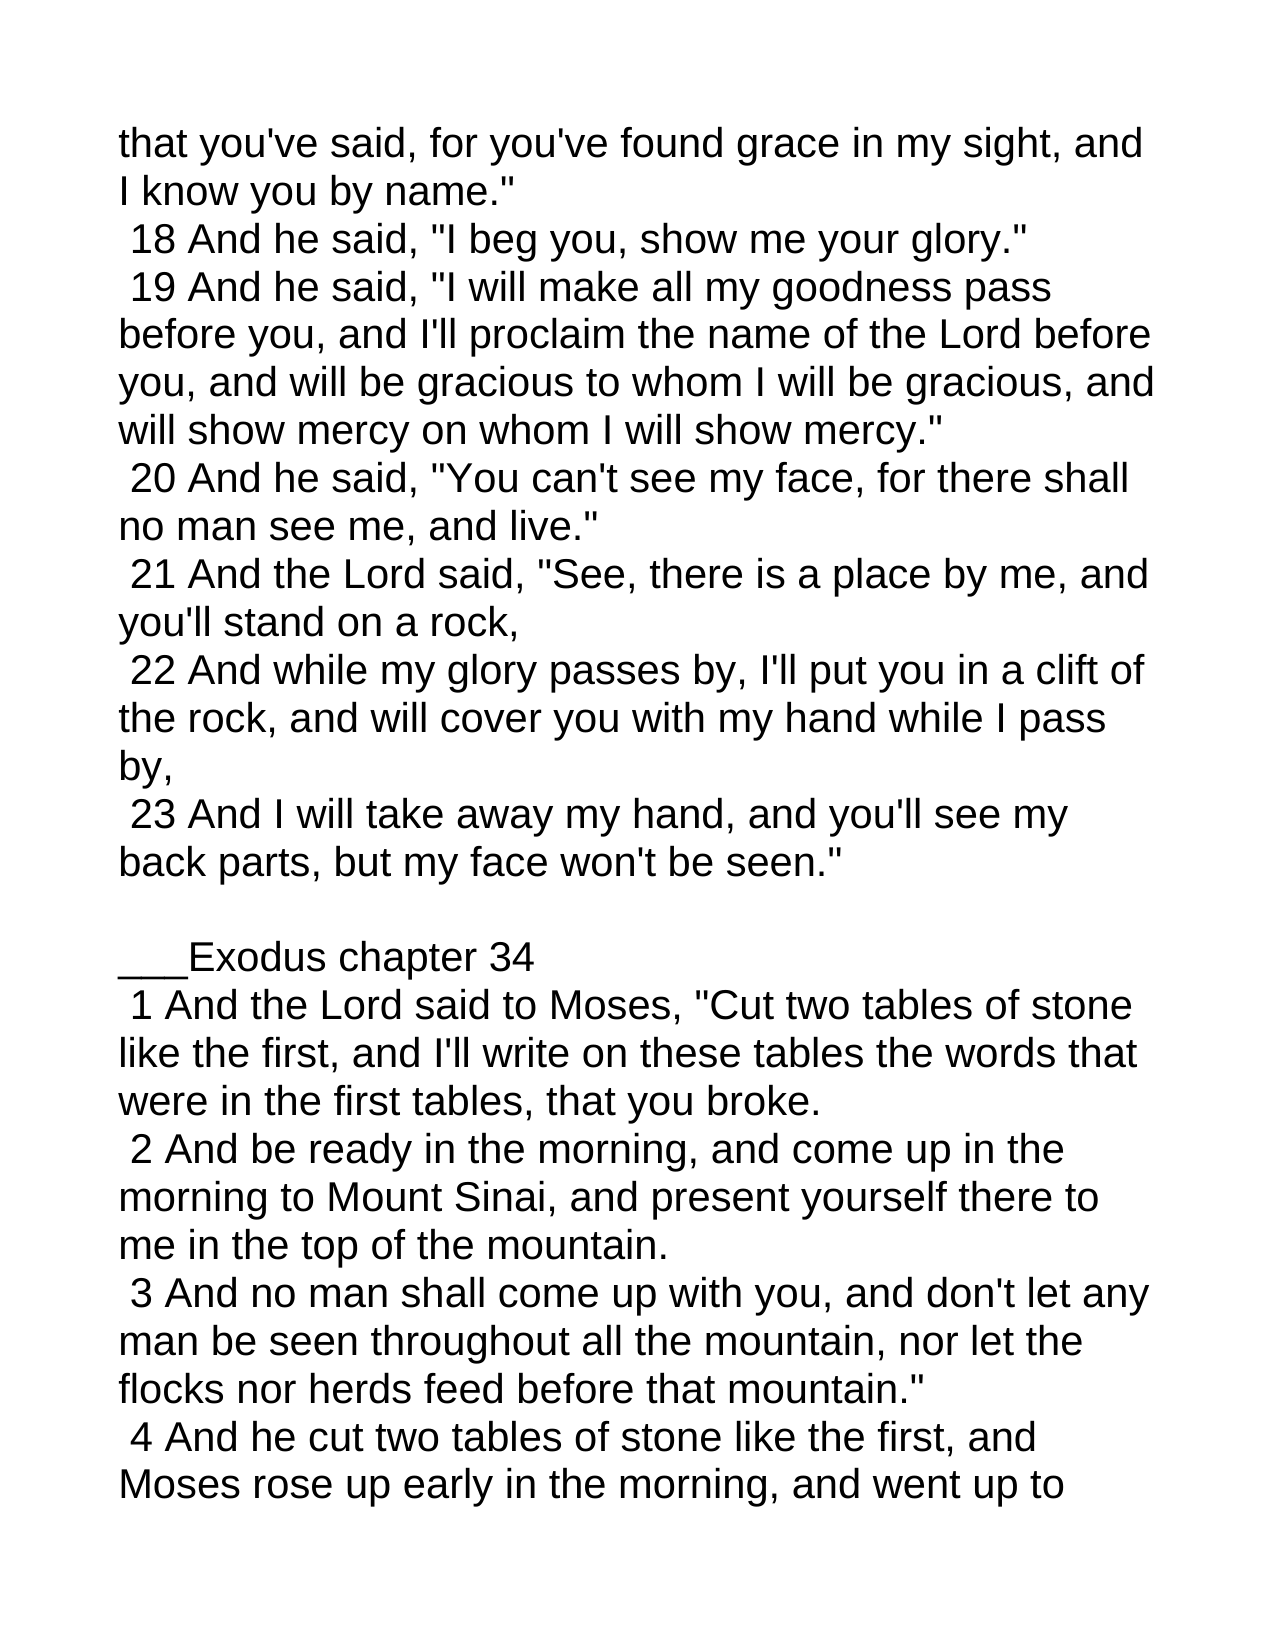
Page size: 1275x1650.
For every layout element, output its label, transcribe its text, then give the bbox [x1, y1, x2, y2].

text 23 And I will take away my hand, and you'll see my back parts, but my face won't be seen." [118, 789, 1157, 885]
text that you've said, for you've found grace in my sight, and I know you by name." [118, 118, 1157, 214]
text 2 And be ready in the morning, and come up in the morning to Mount Sinai, and present yourself there to me in the top of the mountain. [118, 1124, 1157, 1268]
text 1 And the Lord said to Moses, "Cut two tables of stone like the first, and I'll write on these tables the words that were in the first tables, that you broke. [118, 981, 1157, 1124]
text 22 And while my glory passes by, I'll put you in a clift of the rock, and will cover you with my hand while I pass by, [118, 645, 1157, 789]
text 21 And the Lord said, "See, there is a place by me, and you'll stand on a rock, [118, 549, 1157, 645]
text 19 And he said, "I will make all my goodness pass before you, and I'll proclaim the name of the Lord before you, and will be gracious to whom I will be gracious, and will show mercy on whom I will show mercy." [118, 262, 1157, 453]
text 20 And he said, "You can't see my face, for there shall no man see me, and live." [118, 453, 1157, 549]
text 4 And he cut two tables of stone like the first, and Moses rose up early in the morning, and went up to [118, 1412, 1157, 1508]
text 3 And no man shall come up with you, and don't let any man be seen throughout all the mountain, nor let the flocks nor herds feed before that mountain." [118, 1268, 1157, 1412]
text 18 And he said, "I beg you, show me your glory." [118, 214, 1157, 262]
text ___Exodus chapter 34 [118, 933, 1157, 981]
